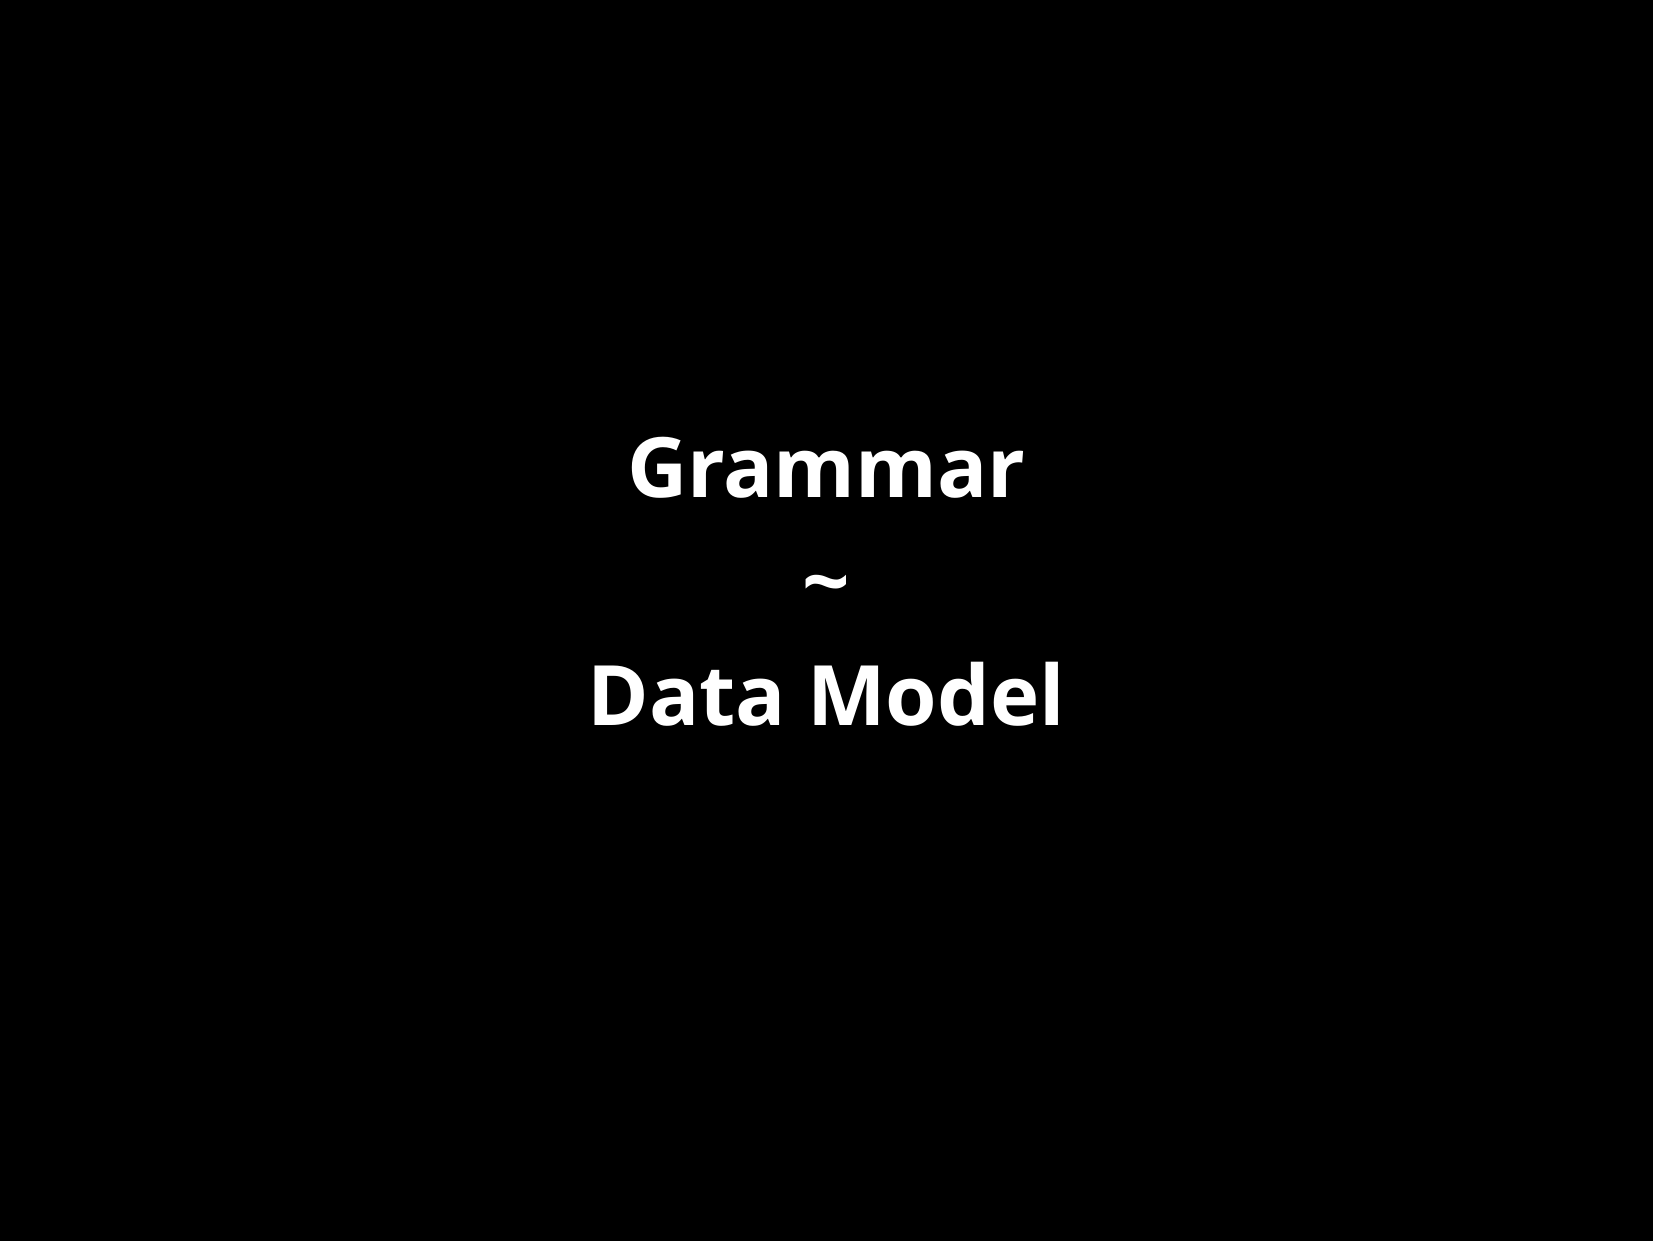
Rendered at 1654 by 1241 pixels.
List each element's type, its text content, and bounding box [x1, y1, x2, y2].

subtitle Grammar ~ Data Model [82, 49, 1571, 1109]
